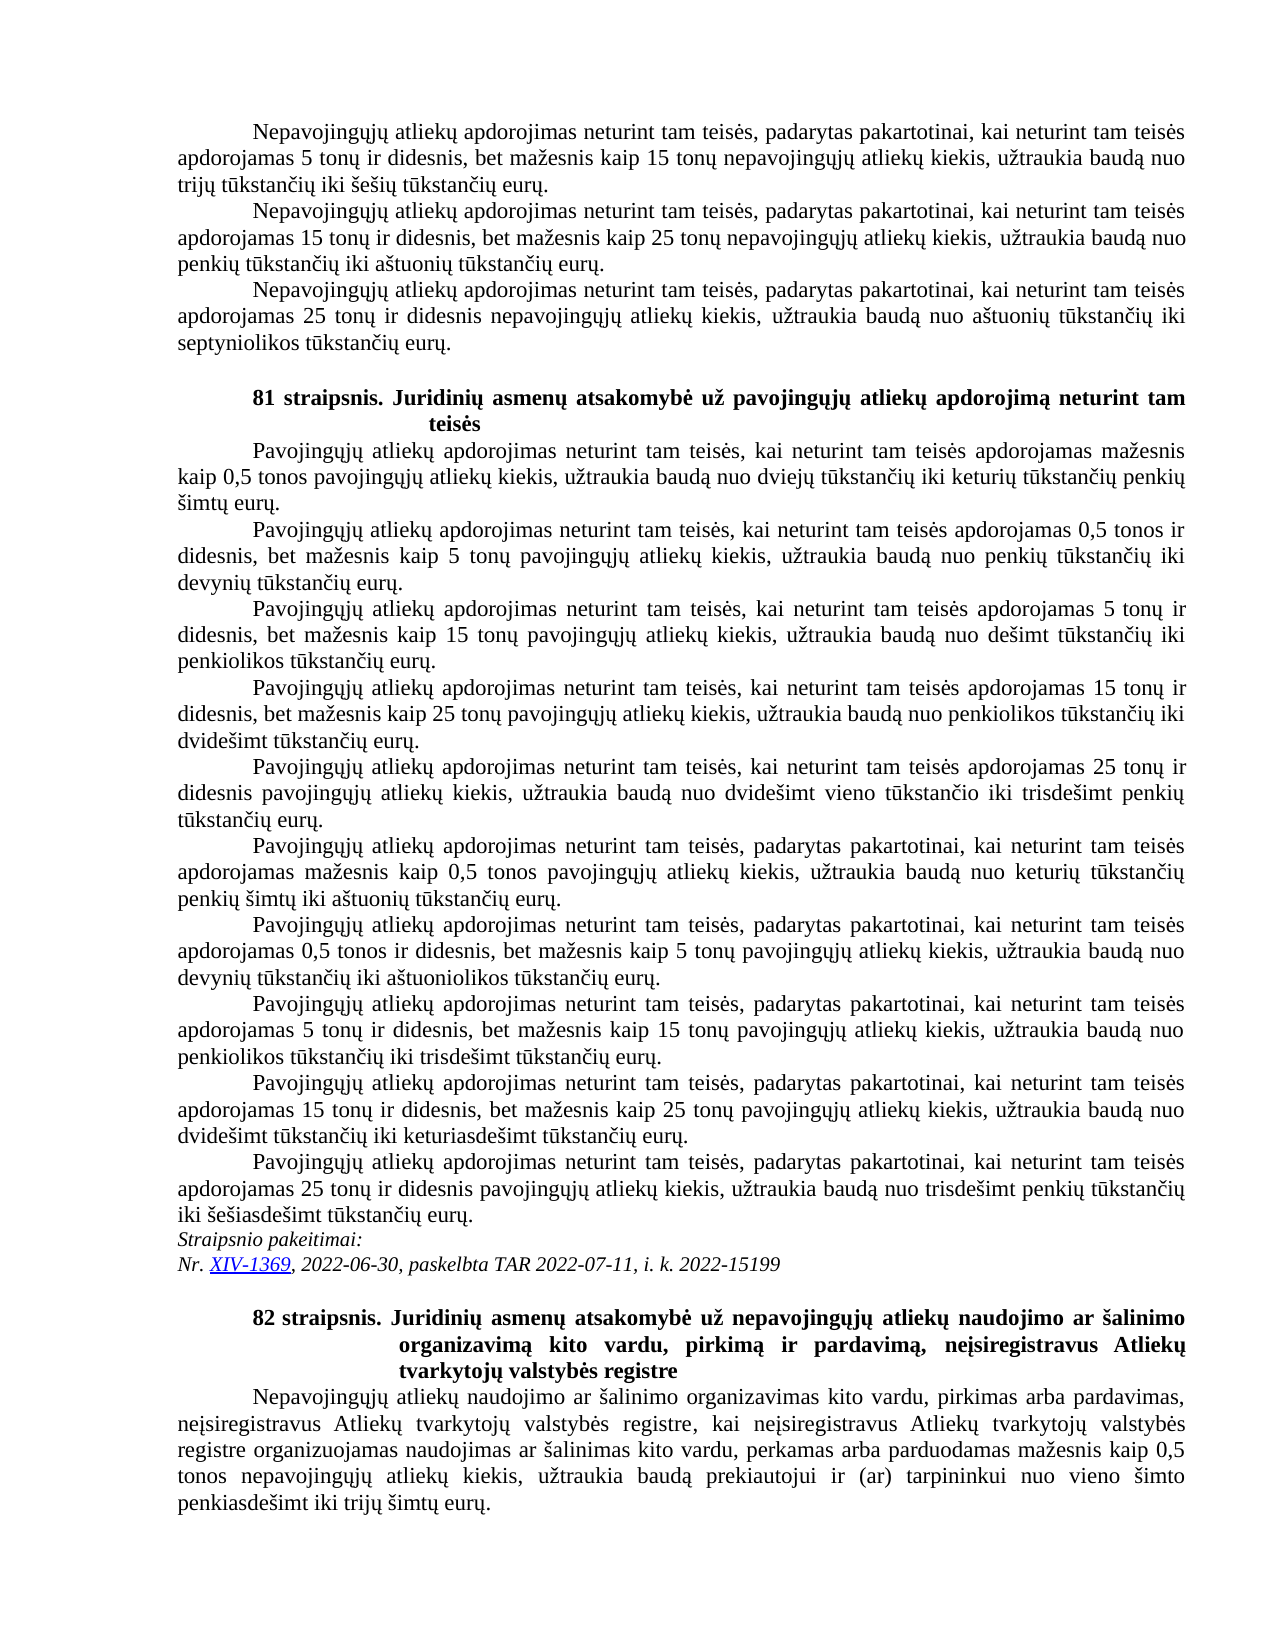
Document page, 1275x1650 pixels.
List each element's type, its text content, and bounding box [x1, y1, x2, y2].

text Nepavojingųjų atliekų apdorojimas neturint tam teisės, padarytas pakartotinai, kai neturint tam teisės apdorojamas 5 tonų ir didesnis, bet mažesnis kaip 15 tonų nepavojingųjų atliekų kiekis, užtraukia baudą nuo trijų tūkstančių iki šešių tūkstančių eurų. [177, 118, 1186, 197]
text Pavojingųjų atliekų apdorojimas neturint tam teisės, kai neturint tam teisės apdorojamas 5 tonų ir didesnis, bet mažesnis kaip 15 tonų pavojingųjų atliekų kiekis, užtraukia baudą nuo dešimt tūkstančių iki penkiolikos tūkstančių eurų. [177, 595, 1186, 674]
text Pavojingųjų atliekų apdorojimas neturint tam teisės, padarytas pakartotinai, kai neturint tam teisės apdorojamas mažesnis kaip 0,5 tonos pavojingųjų atliekų kiekis, užtraukia baudą nuo keturių tūkstančių penkių šimtų iki aštuonių tūkstančių eurų. [177, 832, 1186, 911]
text Nr. XIV-1369, 2022-06-30, paskelbta TAR 2022-07-11, i. k. 2022-15199 [177, 1251, 1186, 1276]
text Pavojingųjų atliekų apdorojimas neturint tam teisės, kai neturint tam teisės apdorojamas 0,5 tonos ir didesnis, bet mažesnis kaip 5 tonų pavojingųjų atliekų kiekis, užtraukia baudą nuo penkių tūkstančių iki devynių tūkstančių eurų. [177, 516, 1186, 595]
text 81 straipsnis. Juridinių asmenų atsakomybė už pavojingųjų atliekų apdorojimą neturint tam teisės [252, 384, 1186, 437]
text Nepavojingųjų atliekų apdorojimas neturint tam teisės, padarytas pakartotinai, kai neturint tam teisės apdorojamas 15 tonų ir didesnis, bet mažesnis kaip 25 tonų nepavojingųjų atliekų kiekis, užtraukia baudą nuo penkių tūkstančių iki aštuonių tūkstančių eurų. [177, 197, 1186, 276]
text Pavojingųjų atliekų apdorojimas neturint tam teisės, padarytas pakartotinai, kai neturint tam teisės apdorojamas 25 tonų ir didesnis pavojingųjų atliekų kiekis, užtraukia baudą nuo trisdešimt penkių tūkstančių iki šešiasdešimt tūkstančių eurų. [177, 1148, 1186, 1227]
text Pavojingųjų atliekų apdorojimas neturint tam teisės, padarytas pakartotinai, kai neturint tam teisės apdorojamas 5 tonų ir didesnis, bet mažesnis kaip 15 tonų pavojingųjų atliekų kiekis, užtraukia baudą nuo penkiolikos tūkstančių iki trisdešimt tūkstančių eurų. [177, 990, 1186, 1069]
text Pavojingųjų atliekų apdorojimas neturint tam teisės, kai neturint tam teisės apdorojamas 25 tonų ir didesnis pavojingųjų atliekų kiekis, užtraukia baudą nuo dvidešimt vieno tūkstančio iki trisdešimt penkių tūkstančių eurų. [177, 753, 1186, 832]
text Nepavojingųjų atliekų apdorojimas neturint tam teisės, padarytas pakartotinai, kai neturint tam teisės apdorojamas 25 tonų ir didesnis nepavojingųjų atliekų kiekis, užtraukia baudą nuo aštuonių tūkstančių iki septyniolikos tūkstančių eurų. [177, 276, 1186, 355]
text Nepavojingųjų atliekų naudojimo ar šalinimo organizavimas kito vardu, pirkimas arba pardavimas, neįsiregistravus Atliekų tvarkytojų valstybės registre, kai neįsiregistravus Atliekų tvarkytojų valstybės registre organizuojamas naudojimas ar šalinimas kito vardu, perkamas arba parduodamas mažesnis kaip 0,5 tonos nepavojingųjų atliekų kiekis, užtraukia baudą prekiautojui ir (ar) tarpininkui nuo vieno šimto penkiasdešimt iki trijų šimtų eurų. [177, 1383, 1186, 1515]
text Pavojingųjų atliekų apdorojimas neturint tam teisės, kai neturint tam teisės apdorojamas mažesnis kaip 0,5 tonos pavojingųjų atliekų kiekis, užtraukia baudą nuo dviejų tūkstančių iki keturių tūkstančių penkių šimtų eurų. [177, 437, 1186, 516]
text Pavojingųjų atliekų apdorojimas neturint tam teisės, kai neturint tam teisės apdorojamas 15 tonų ir didesnis, bet mažesnis kaip 25 tonų pavojingųjų atliekų kiekis, užtraukia baudą nuo penkiolikos tūkstančių iki dvidešimt tūkstančių eurų. [177, 674, 1186, 753]
text Straipsnio pakeitimai: [177, 1227, 1186, 1251]
text Pavojingųjų atliekų apdorojimas neturint tam teisės, padarytas pakartotinai, kai neturint tam teisės apdorojamas 15 tonų ir didesnis, bet mažesnis kaip 25 tonų pavojingųjų atliekų kiekis, užtraukia baudą nuo dvidešimt tūkstančių iki keturiasdešimt tūkstančių eurų. [177, 1069, 1186, 1148]
text 82 straipsnis. Juridinių asmenų atsakomybė už nepavojingųjų atliekų naudojimo ar šalinimo organizavimą kito vardu, pirkimą ir pardavimą, neįsiregistravus Atliekų tvarkytojų valstybės registre [252, 1304, 1186, 1383]
text Pavojingųjų atliekų apdorojimas neturint tam teisės, padarytas pakartotinai, kai neturint tam teisės apdorojamas 0,5 tonos ir didesnis, bet mažesnis kaip 5 tonų pavojingųjų atliekų kiekis, užtraukia baudą nuo devynių tūkstančių iki aštuoniolikos tūkstančių eurų. [177, 911, 1186, 990]
